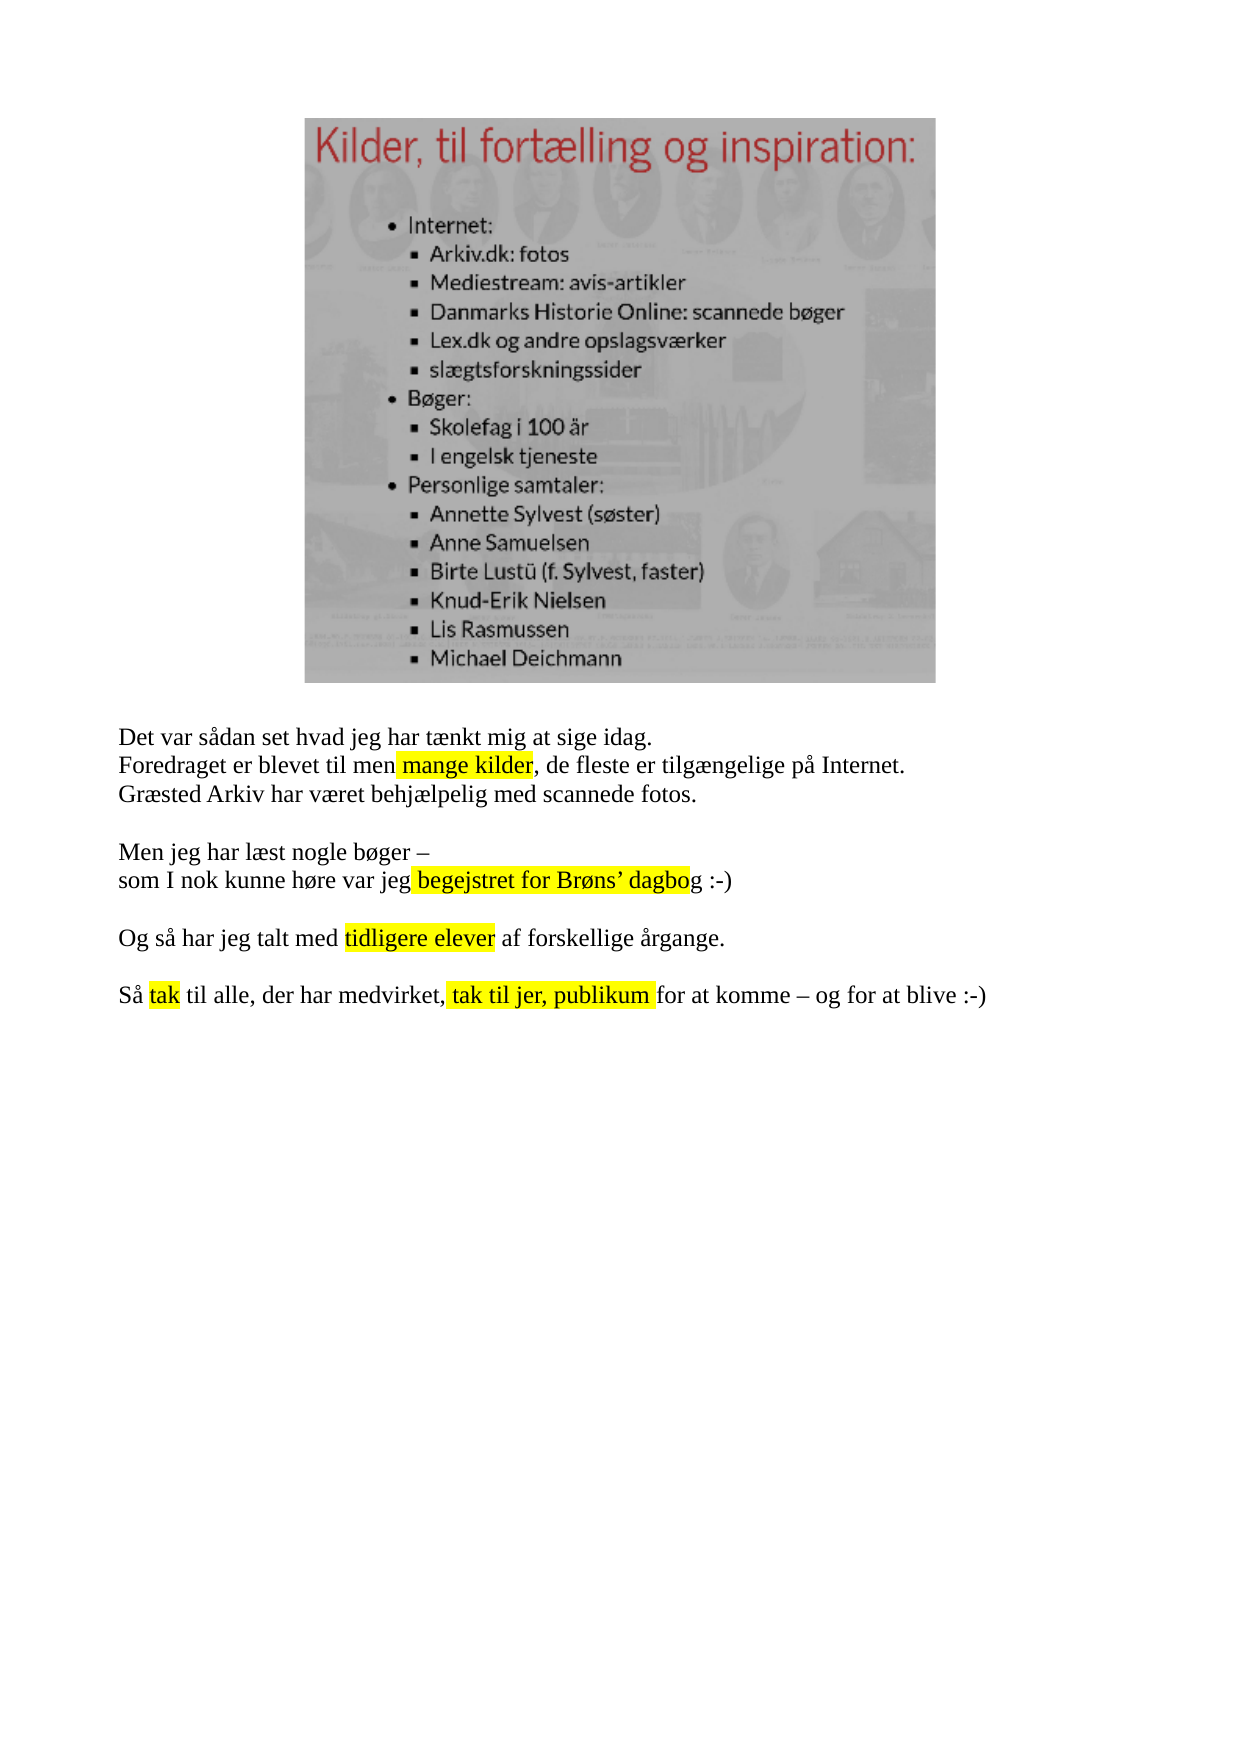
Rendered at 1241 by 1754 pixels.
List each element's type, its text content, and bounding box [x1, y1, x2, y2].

picture [304, 118, 936, 683]
text Græsted Arkiv har været behjælpelig med scannede fotos. [118, 779, 1122, 808]
text Men jeg har læst nogle bøger – [118, 837, 1122, 866]
text Det var sådan set hvad jeg har tænkt mig at sige idag. [118, 722, 1122, 751]
text som I nok kunne høre var jeg begejstret for Brøns’ dagbog :-) [118, 866, 1122, 894]
text Foredraget er blevet til men mange kilder, de fleste er tilgængelige på Internet. [118, 751, 1122, 779]
text Så tak til alle, der har medvirket, tak til jer, publikum for at komme – og for at blive :-) [118, 981, 1122, 1009]
text Og så har jeg talt med tidligere elever af forskellige årgange. [118, 923, 1122, 952]
